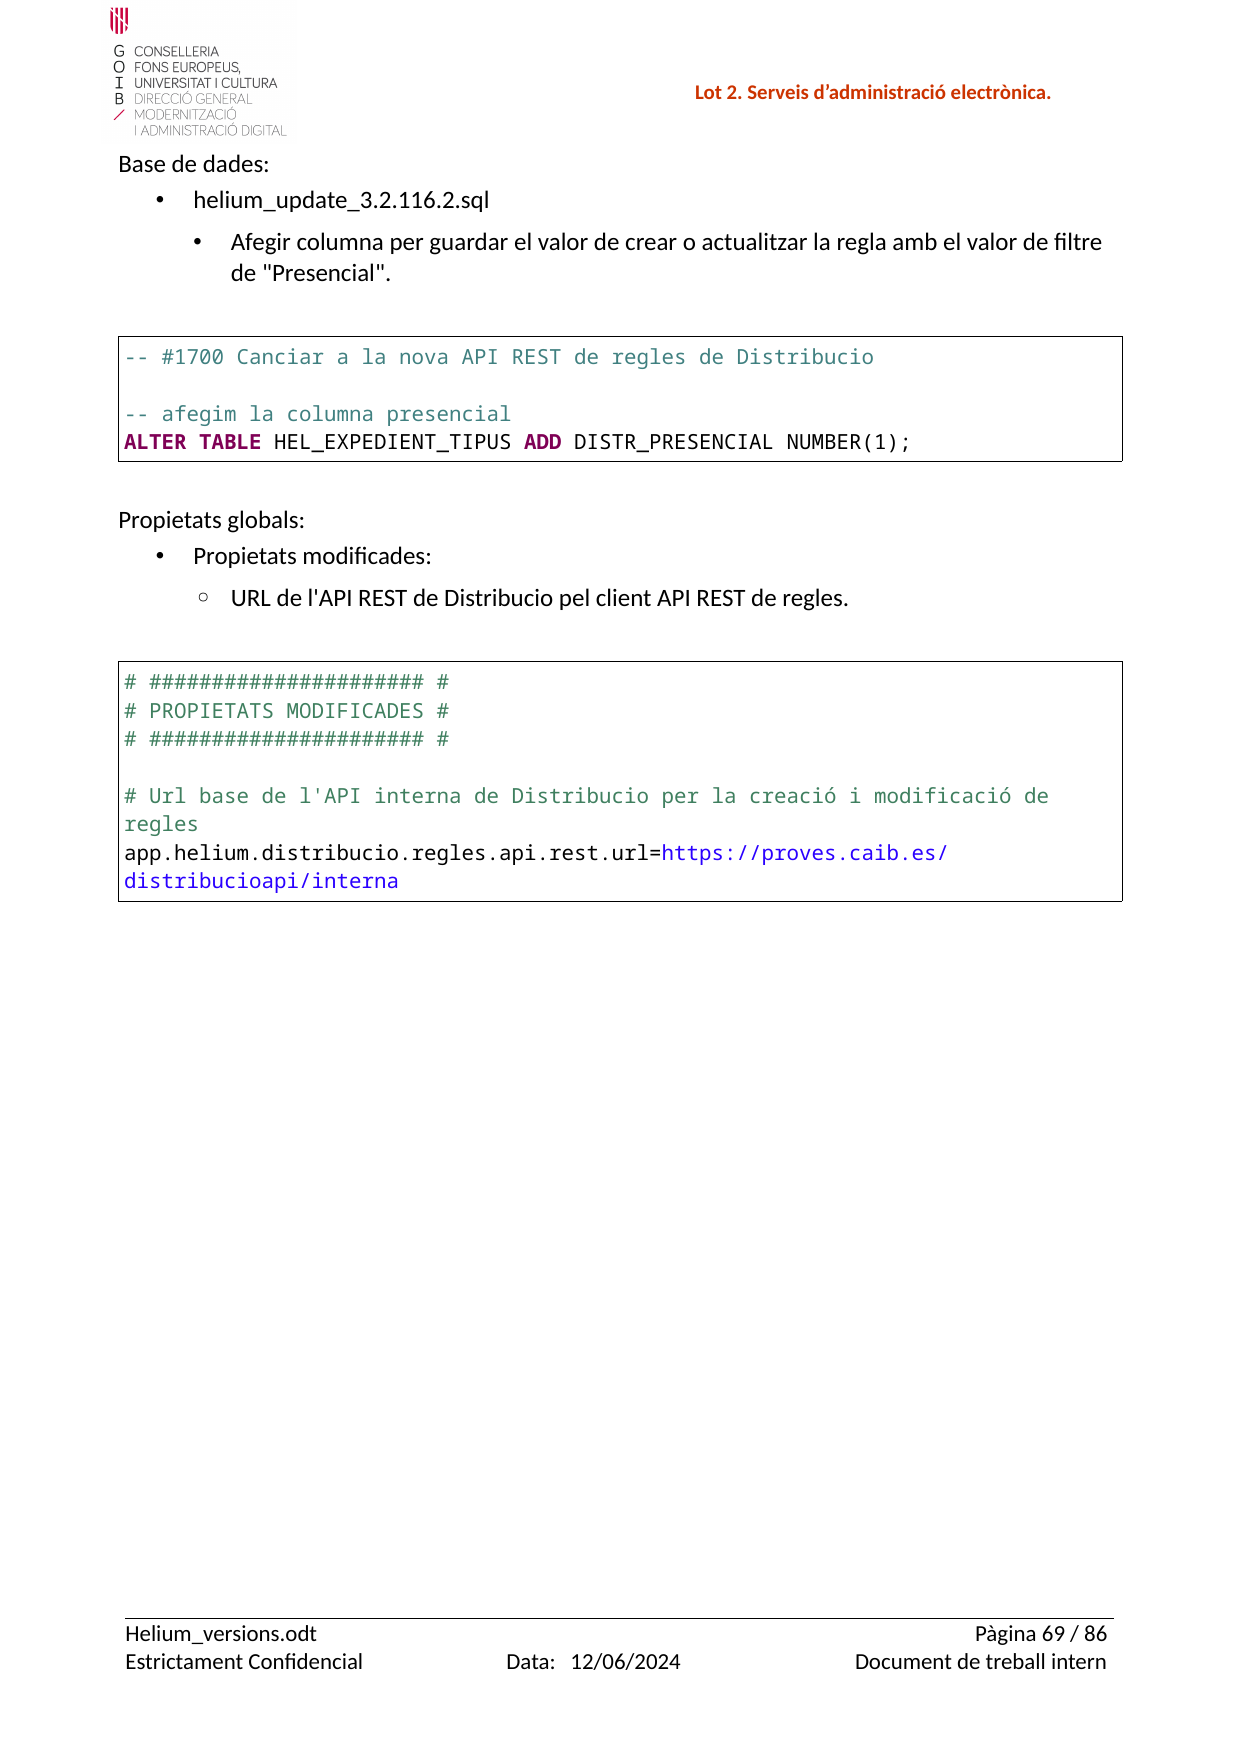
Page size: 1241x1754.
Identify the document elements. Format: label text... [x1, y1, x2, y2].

table_header # ###################### # # PROPIETATS MODIFICADES # # ###################### # # Url base de l'API interna de Distribucio per la creació i modificació de regles app.helium.distribucio.regles.api.rest.url=https://proves.caib.es/distribucioapi/interna [119, 662, 1122, 901]
table_header -- #1700 Canciar a la nova API REST de regles de Distribucio -- afegim la columna presencial ALTER TABLE HEL_EXPEDIENT_TIPUS ADD DISTR_PRESENCIAL NUMBER(1); [119, 337, 1122, 461]
list Propietats modificades: [156, 540, 1122, 571]
picture [100, 0, 297, 144]
list URL de l'API REST de Distribucio pel client API REST de regles. [193, 583, 1122, 613]
text Base de dades: [118, 148, 1122, 178]
list helium_update_3.2.116.2.sql [156, 184, 1122, 215]
list Afegir columna per guardar el valor de crear o actualitzar la regla amb el valor de filtre de "Presencial". [193, 227, 1122, 288]
text Propietats globals: [118, 504, 1122, 534]
